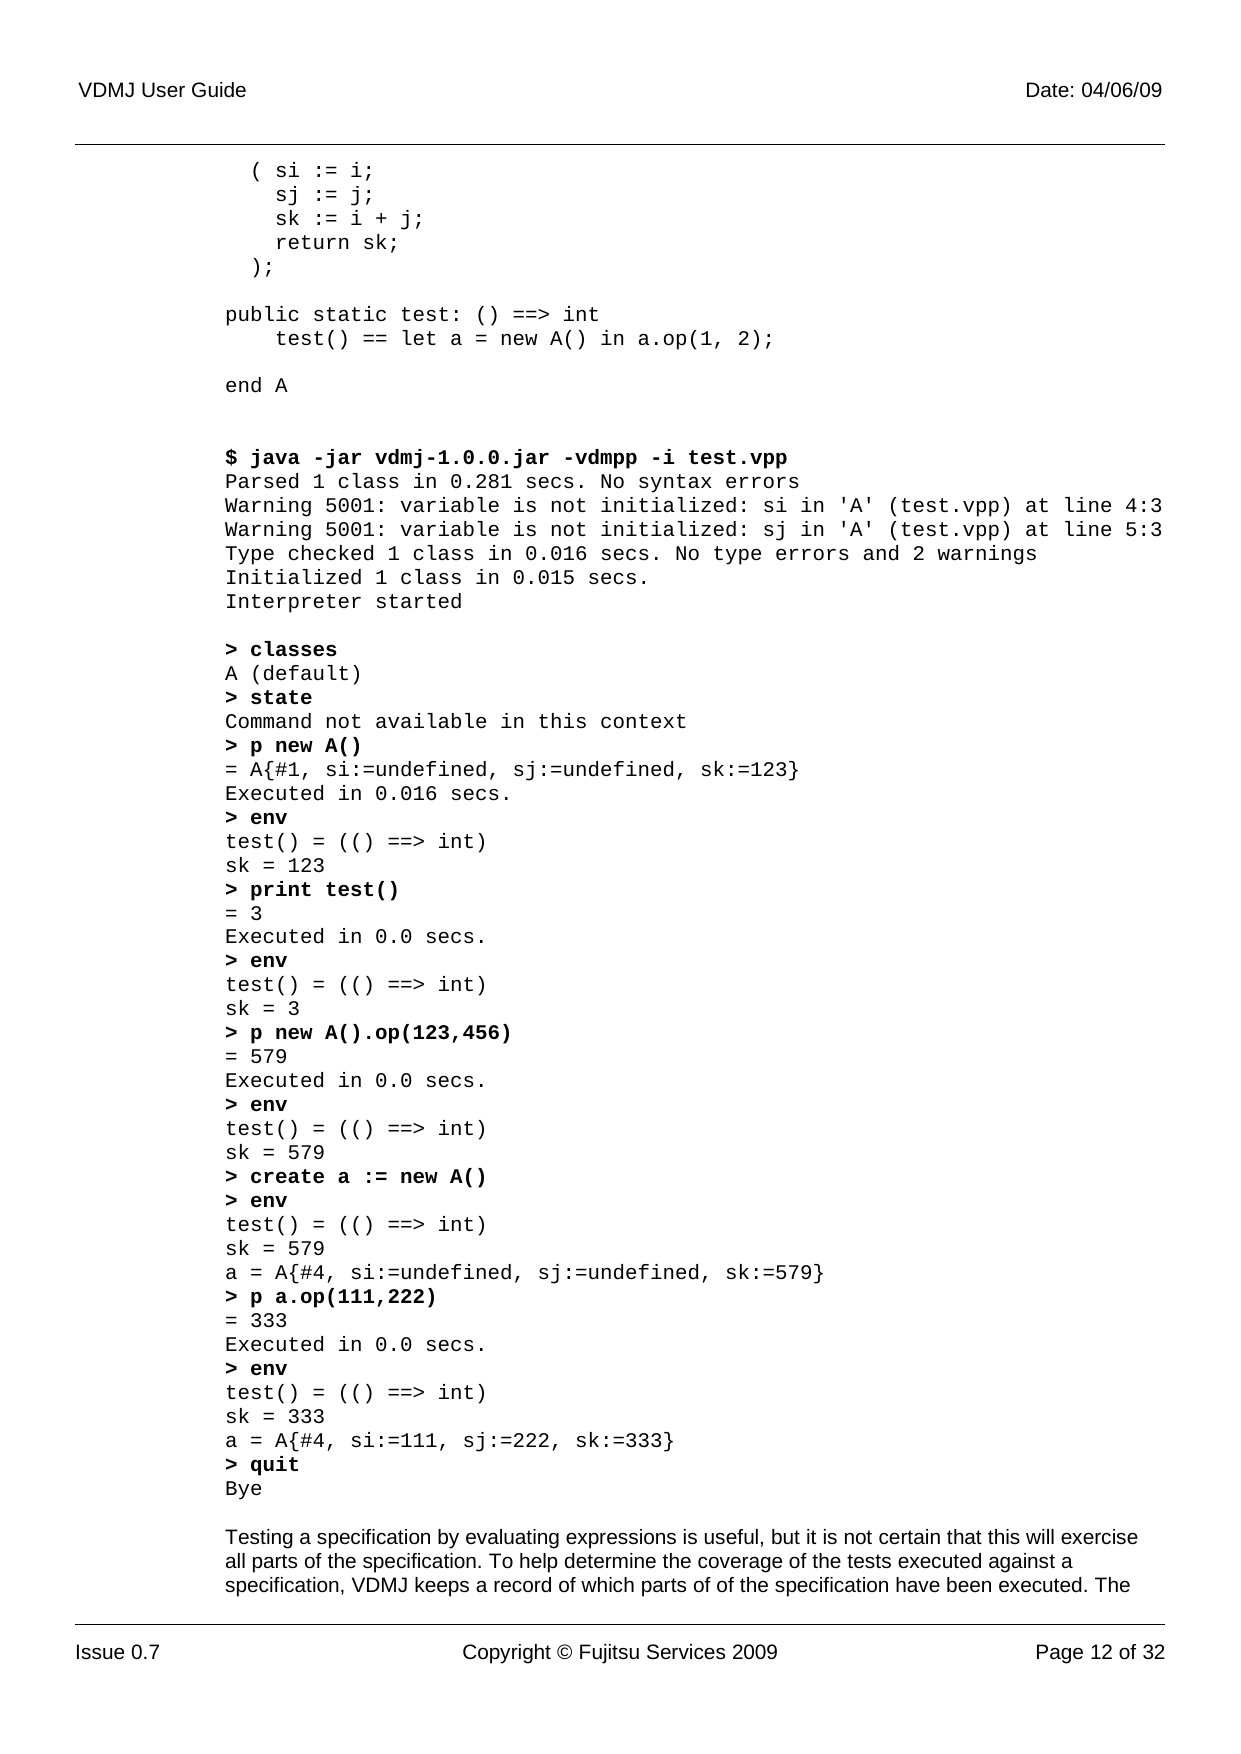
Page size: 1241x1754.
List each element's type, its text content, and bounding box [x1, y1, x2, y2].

text Testing a specification by evaluating expressions is useful, but it is not certain that this will exercise all parts of the specification. To help determine the coverage of the tests executed against a specification, VDMJ keeps a record of which parts of of the specification have been executed. The [225, 1525, 1165, 1597]
text test() = (() ==> int) [225, 1214, 1165, 1238]
text public static test: () ==> int [225, 303, 1165, 327]
text Initialized 1 class in 0.015 secs. [225, 567, 1165, 591]
text > quit [225, 1453, 1165, 1477]
text A (default) [225, 663, 1165, 687]
text a = A{#4, si:=111, sj:=222, sk:=333} [225, 1429, 1165, 1453]
text Warning 5001: variable is not initialized: sj in 'A' (test.vpp) at line 5:3 [225, 519, 1165, 543]
text Executed in 0.0 secs. [225, 1334, 1165, 1358]
text > env [225, 1094, 1165, 1118]
text return sk; [225, 232, 1165, 256]
text sk = 579 [225, 1142, 1165, 1166]
text = 579 [225, 1046, 1165, 1070]
text sk = 579 [225, 1238, 1165, 1262]
text > env [225, 807, 1165, 831]
text sk = 3 [225, 998, 1165, 1022]
text test() = (() ==> int) [225, 1382, 1165, 1406]
text test() = (() ==> int) [225, 831, 1165, 854]
text > p a.op(111,222) [225, 1286, 1165, 1310]
text ); [225, 256, 1165, 279]
text Executed in 0.0 secs. [225, 926, 1165, 950]
text Executed in 0.016 secs. [225, 783, 1165, 807]
text Executed in 0.0 secs. [225, 1070, 1165, 1094]
text $ java -jar vdmj-1.0.0.jar -vdmpp -i test.vpp [225, 447, 1165, 471]
text test() = (() ==> int) [225, 1118, 1165, 1142]
text Command not available in this context [225, 711, 1165, 735]
text ( si := i; [225, 160, 1165, 184]
text = A{#1, si:=undefined, sj:=undefined, sk:=123} [225, 759, 1165, 783]
text test() == let a = new A() in a.op(1, 2); [225, 327, 1165, 351]
text Warning 5001: variable is not initialized: si in 'A' (test.vpp) at line 4:3 [225, 495, 1165, 519]
text end A [225, 375, 1165, 399]
text = 333 [225, 1310, 1165, 1334]
text > env [225, 1190, 1165, 1214]
text > state [225, 687, 1165, 711]
text > create a := new A() [225, 1166, 1165, 1190]
text > env [225, 950, 1165, 974]
text sj := j; [225, 184, 1165, 208]
text > p new A() [225, 735, 1165, 759]
text Bye [225, 1477, 1165, 1501]
text a = A{#4, si:=undefined, sj:=undefined, sk:=579} [225, 1262, 1165, 1286]
text > classes [225, 639, 1165, 663]
text test() = (() ==> int) [225, 974, 1165, 998]
text = 3 [225, 902, 1165, 926]
text Parsed 1 class in 0.281 secs. No syntax errors [225, 471, 1165, 495]
text Type checked 1 class in 0.016 secs. No type errors and 2 warnings [225, 543, 1165, 567]
text Interpreter started [225, 591, 1165, 615]
text sk = 333 [225, 1406, 1165, 1429]
text sk = 123 [225, 854, 1165, 878]
text > p new A().op(123,456) [225, 1022, 1165, 1046]
text > print test() [225, 878, 1165, 902]
text > env [225, 1358, 1165, 1382]
text sk := i + j; [225, 208, 1165, 232]
